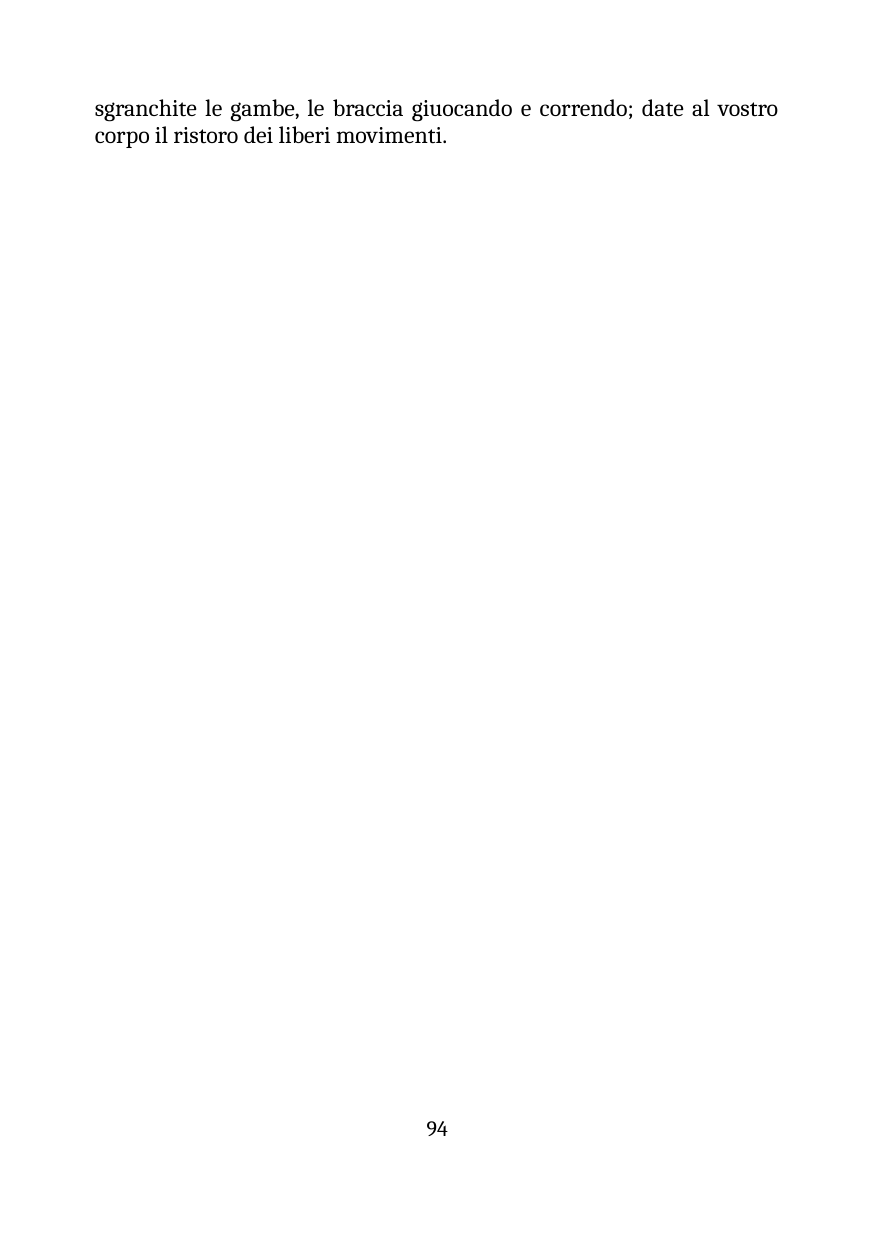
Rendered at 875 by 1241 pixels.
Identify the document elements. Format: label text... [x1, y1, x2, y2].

text sgranchite le gambe, le braccia giuocando e correndo; date al vostro corpo il ristoro dei liberi movimenti. [94, 94, 779, 150]
